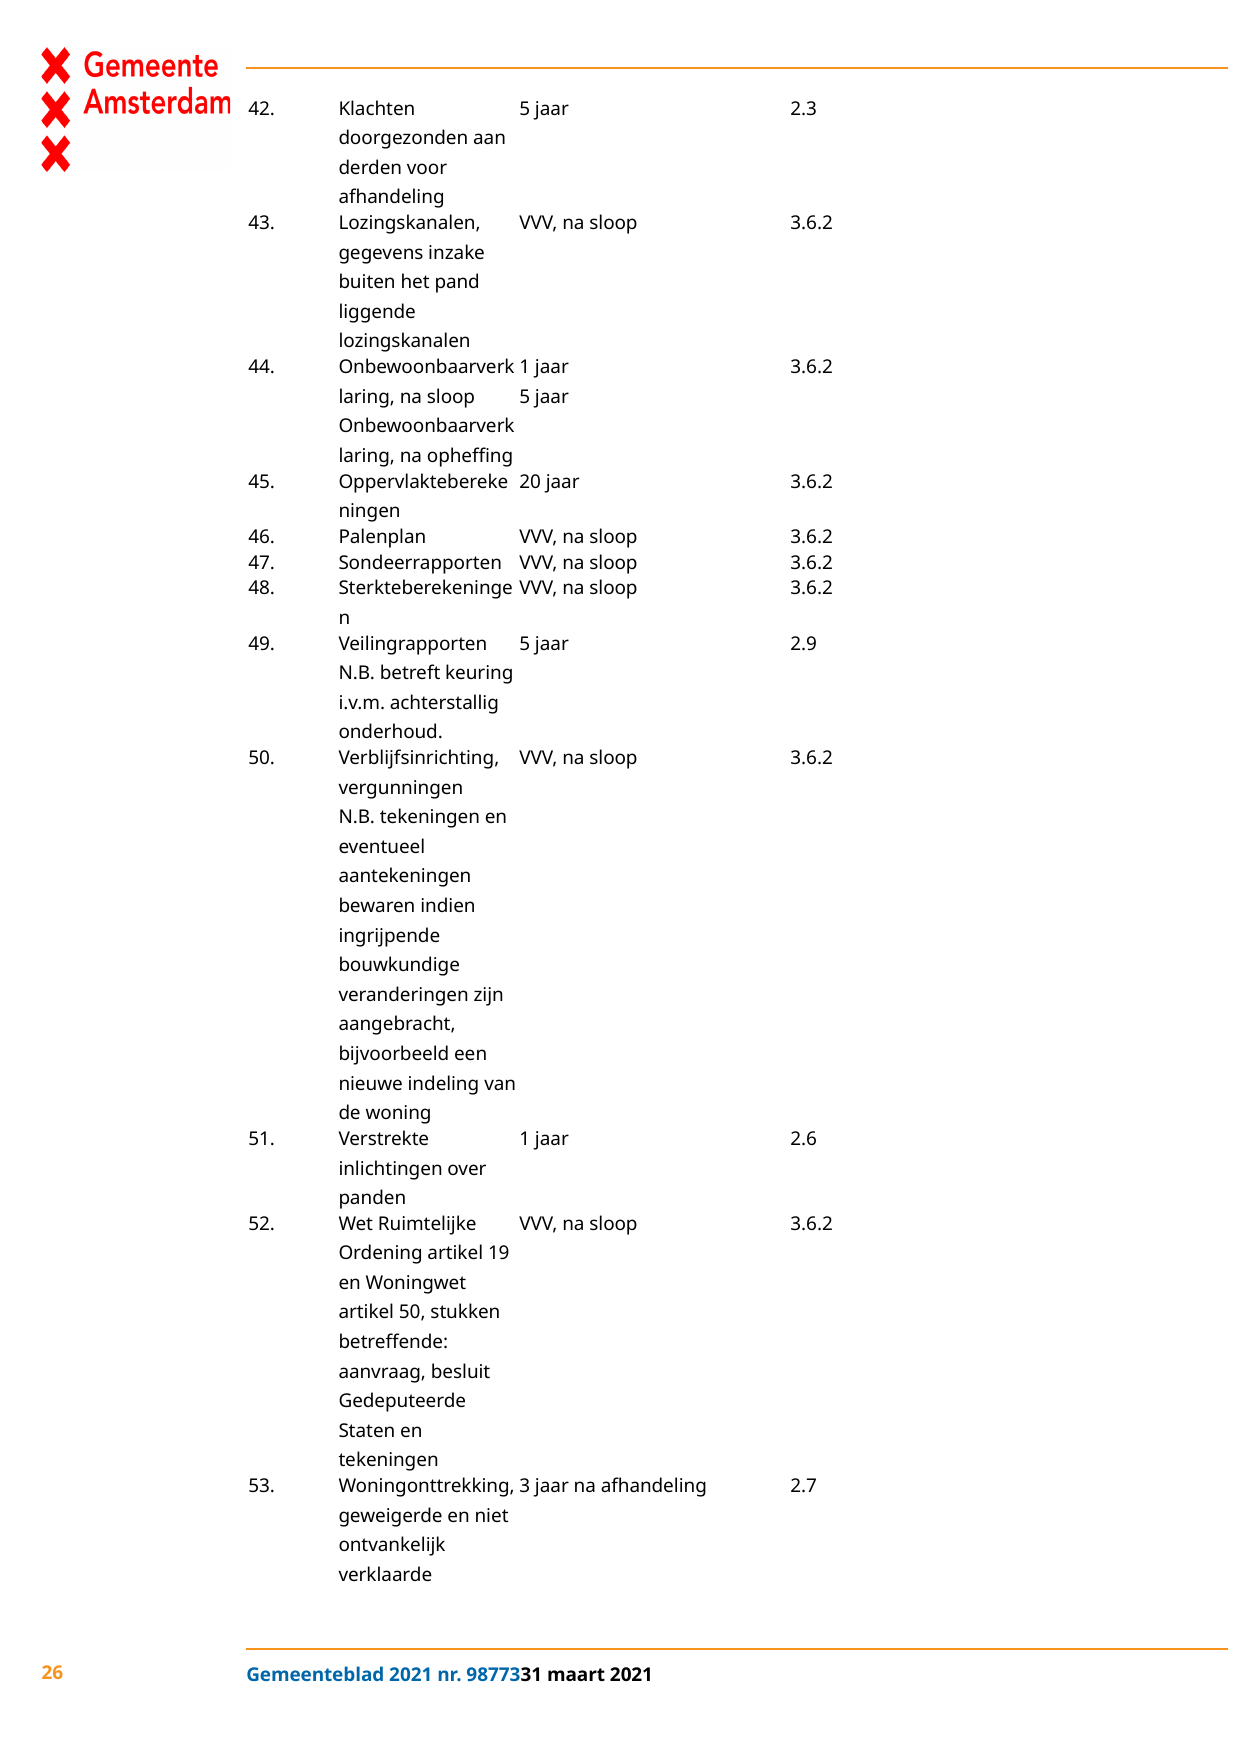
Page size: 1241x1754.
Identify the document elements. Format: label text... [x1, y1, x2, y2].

table_cell 52. [248, 1210, 338, 1472]
table_cell Onbewoonbaarverklaring, na sloop Onbewoonbaarverklaring, na opheffing [338, 353, 519, 468]
table_cell Sterkteberekeningen [338, 575, 519, 630]
table_cell Woningonttrekking, geweigerde en niet ontvankelijk verklaarde [338, 1473, 519, 1587]
table_cell [971, 523, 1061, 549]
table_cell 1 jaar 5 jaar [519, 353, 790, 468]
table_cell [971, 1125, 1061, 1210]
table_cell Sondeerrapporten [338, 549, 519, 574]
table_cell [1061, 468, 1152, 523]
table_cell [1061, 1473, 1152, 1587]
table_cell 3.6.2 [790, 353, 971, 468]
table_cell [1061, 523, 1152, 549]
table_cell 5 jaar [519, 630, 790, 744]
table_cell [971, 1210, 1061, 1472]
table_cell [1061, 1210, 1152, 1472]
table_cell 2.7 [790, 1473, 971, 1587]
table_cell VVV, na sloop [519, 1210, 790, 1472]
table_cell Oppervlakteberekeningen [338, 468, 519, 523]
table_cell [971, 744, 1061, 1125]
table_cell 49. [248, 630, 338, 744]
table_cell Verblijfsinrichting, vergunningen N.B. tekeningen en eventueel aantekeningen bewaren indien ingrijpende bouwkundige veranderingen zijn aangebracht, bijvoorbeeld een nieuwe indeling van de woning [338, 744, 519, 1125]
table_cell [1061, 630, 1152, 744]
table_cell 46. [248, 523, 338, 549]
table_cell 43. [248, 209, 338, 353]
table_cell 47. [248, 549, 338, 574]
table_cell [971, 468, 1061, 523]
table_cell 51. [248, 1125, 338, 1210]
table_cell Verstrekte inlichtingen over panden [338, 1125, 519, 1210]
table_cell [1061, 209, 1152, 353]
picture [41, 47, 231, 172]
table_cell 42. [248, 95, 338, 209]
table_cell [971, 353, 1061, 468]
table_cell 45. [248, 468, 338, 523]
table_cell 50. [248, 744, 338, 1125]
table_cell [971, 95, 1061, 209]
table_cell 1 jaar [519, 1125, 790, 1210]
table_cell VVV, na sloop [519, 575, 790, 630]
table_cell 3.6.2 [790, 744, 971, 1125]
table_cell 44. [248, 353, 338, 468]
table_cell 3.6.2 [790, 468, 971, 523]
table_cell 3.6.2 [790, 549, 971, 574]
table_cell 3.6.2 [790, 523, 971, 549]
table_cell [1061, 744, 1152, 1125]
table_cell [971, 575, 1061, 630]
table_cell [1061, 95, 1152, 209]
table_cell VVV, na sloop [519, 744, 790, 1125]
table_cell 48. [248, 575, 338, 630]
table_cell 3.6.2 [790, 209, 971, 353]
table_cell 53. [248, 1473, 338, 1587]
table_cell 5 jaar [519, 95, 790, 209]
table_cell 3.6.2 [790, 1210, 971, 1472]
table_cell Palenplan [338, 523, 519, 549]
table_cell [971, 630, 1061, 744]
table_cell [971, 549, 1061, 574]
table_cell 3 jaar na afhandeling [519, 1473, 790, 1587]
table_cell Lozingskanalen, gegevens inzake buiten het pand liggende lozingskanalen [338, 209, 519, 353]
table_cell VVV, na sloop [519, 209, 790, 353]
table_cell VVV, na sloop [519, 549, 790, 574]
table_cell VVV, na sloop [519, 523, 790, 549]
table_cell Veilingrapporten N.B. betreft keuring i.v.m. achterstallig onderhoud. [338, 630, 519, 744]
table_cell 20 jaar [519, 468, 790, 523]
table_cell [1061, 1125, 1152, 1210]
table_cell [1061, 353, 1152, 468]
table_cell [1061, 575, 1152, 630]
table_cell 2.6 [790, 1125, 971, 1210]
table_cell Wet Ruimtelijke Ordening artikel 19 en Woningwet artikel 50, stukken betreffende: aanvraag, besluit Gedeputeerde Staten en tekeningen [338, 1210, 519, 1472]
table_cell 3.6.2 [790, 575, 971, 630]
table_cell 2.3 [790, 95, 971, 209]
table_cell 2.9 [790, 630, 971, 744]
table_cell [971, 1473, 1061, 1587]
table_cell [971, 209, 1061, 353]
table_cell Klachten doorgezonden aan derden voor afhandeling [338, 95, 519, 209]
table_cell [1061, 549, 1152, 574]
